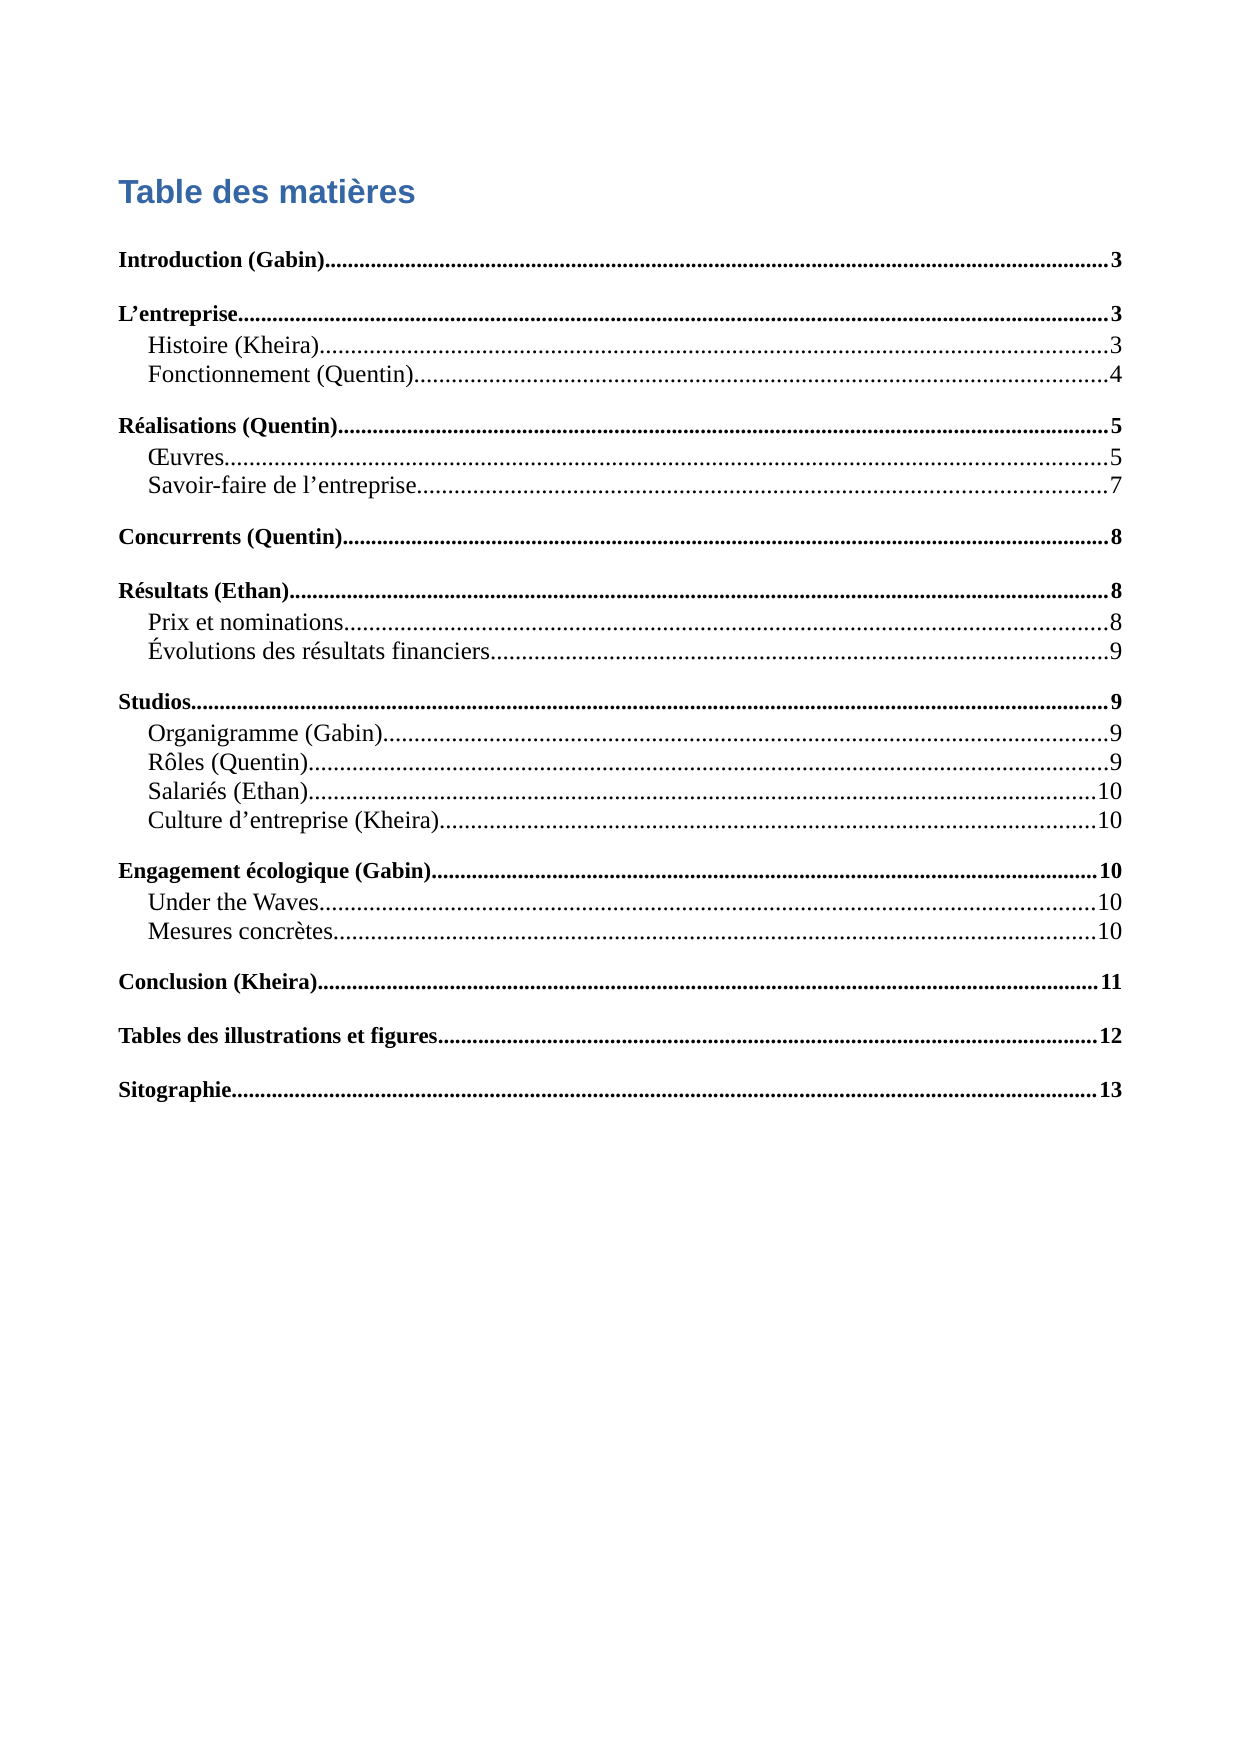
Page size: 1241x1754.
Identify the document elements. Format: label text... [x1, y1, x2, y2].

text Histoire (Kheira) 3 [148, 331, 1122, 359]
subtitle Table des matières [118, 172, 1122, 210]
text Résultats (Ethan) 8 [118, 577, 1122, 603]
text Sitographie 13 [118, 1076, 1122, 1102]
text Studios 9 [118, 688, 1122, 714]
text Évolutions des résultats financiers 9 [148, 636, 1122, 664]
text Organigramme (Gabin) 9 [148, 718, 1122, 747]
text Introduction (Gabin) 3 [118, 246, 1122, 273]
text Tables des illustrations et figures 12 [118, 1022, 1122, 1049]
text Réalisations (Quentin) 5 [118, 412, 1122, 438]
text Salariés (Ethan) 10 [148, 776, 1122, 805]
text Prix et nominations 8 [148, 607, 1122, 636]
text Under the Waves 10 [148, 887, 1122, 916]
text Mesures concrètes 10 [148, 916, 1122, 945]
text Culture d’entreprise (Kheira) 10 [148, 805, 1122, 833]
text L’entreprise 3 [118, 300, 1122, 327]
text Rôles (Quentin) 9 [148, 747, 1122, 776]
text Engagement écologique (Gabin) 10 [118, 857, 1122, 883]
text Concurrents (Quentin) 8 [118, 523, 1122, 549]
text Œuvres 5 [148, 442, 1122, 471]
text Conclusion (Kheira) 11 [118, 968, 1122, 995]
text Savoir-faire de l’entreprise 7 [148, 471, 1122, 499]
text Fonctionnement (Quentin) 4 [148, 359, 1122, 388]
